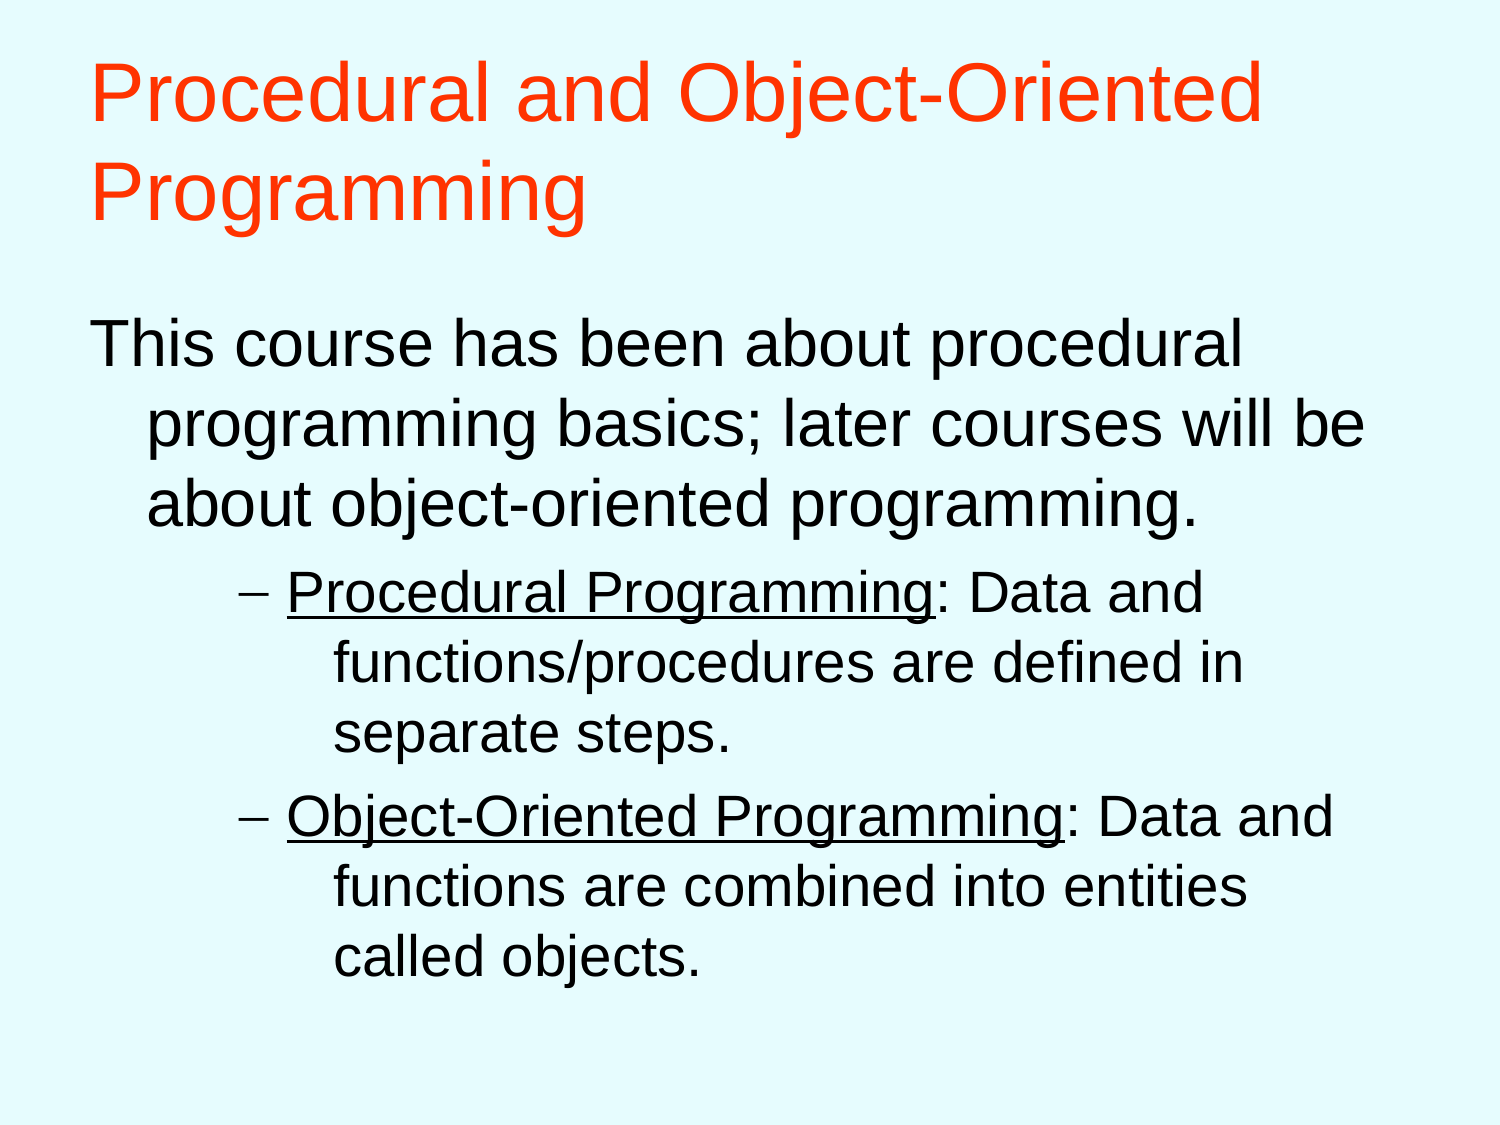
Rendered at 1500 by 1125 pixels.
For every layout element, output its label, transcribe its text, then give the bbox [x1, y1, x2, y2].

title Procedural and Object-Oriented Programming [75, 29, 1423, 246]
list This course has been about procedural programming basics; later courses will be about object-oriented programming. Procedural Programming: Data and functions/procedures are defined in separate steps. Object-Oriented Programming: Data and functions are combined into entities called objects. [75, 292, 1423, 1033]
